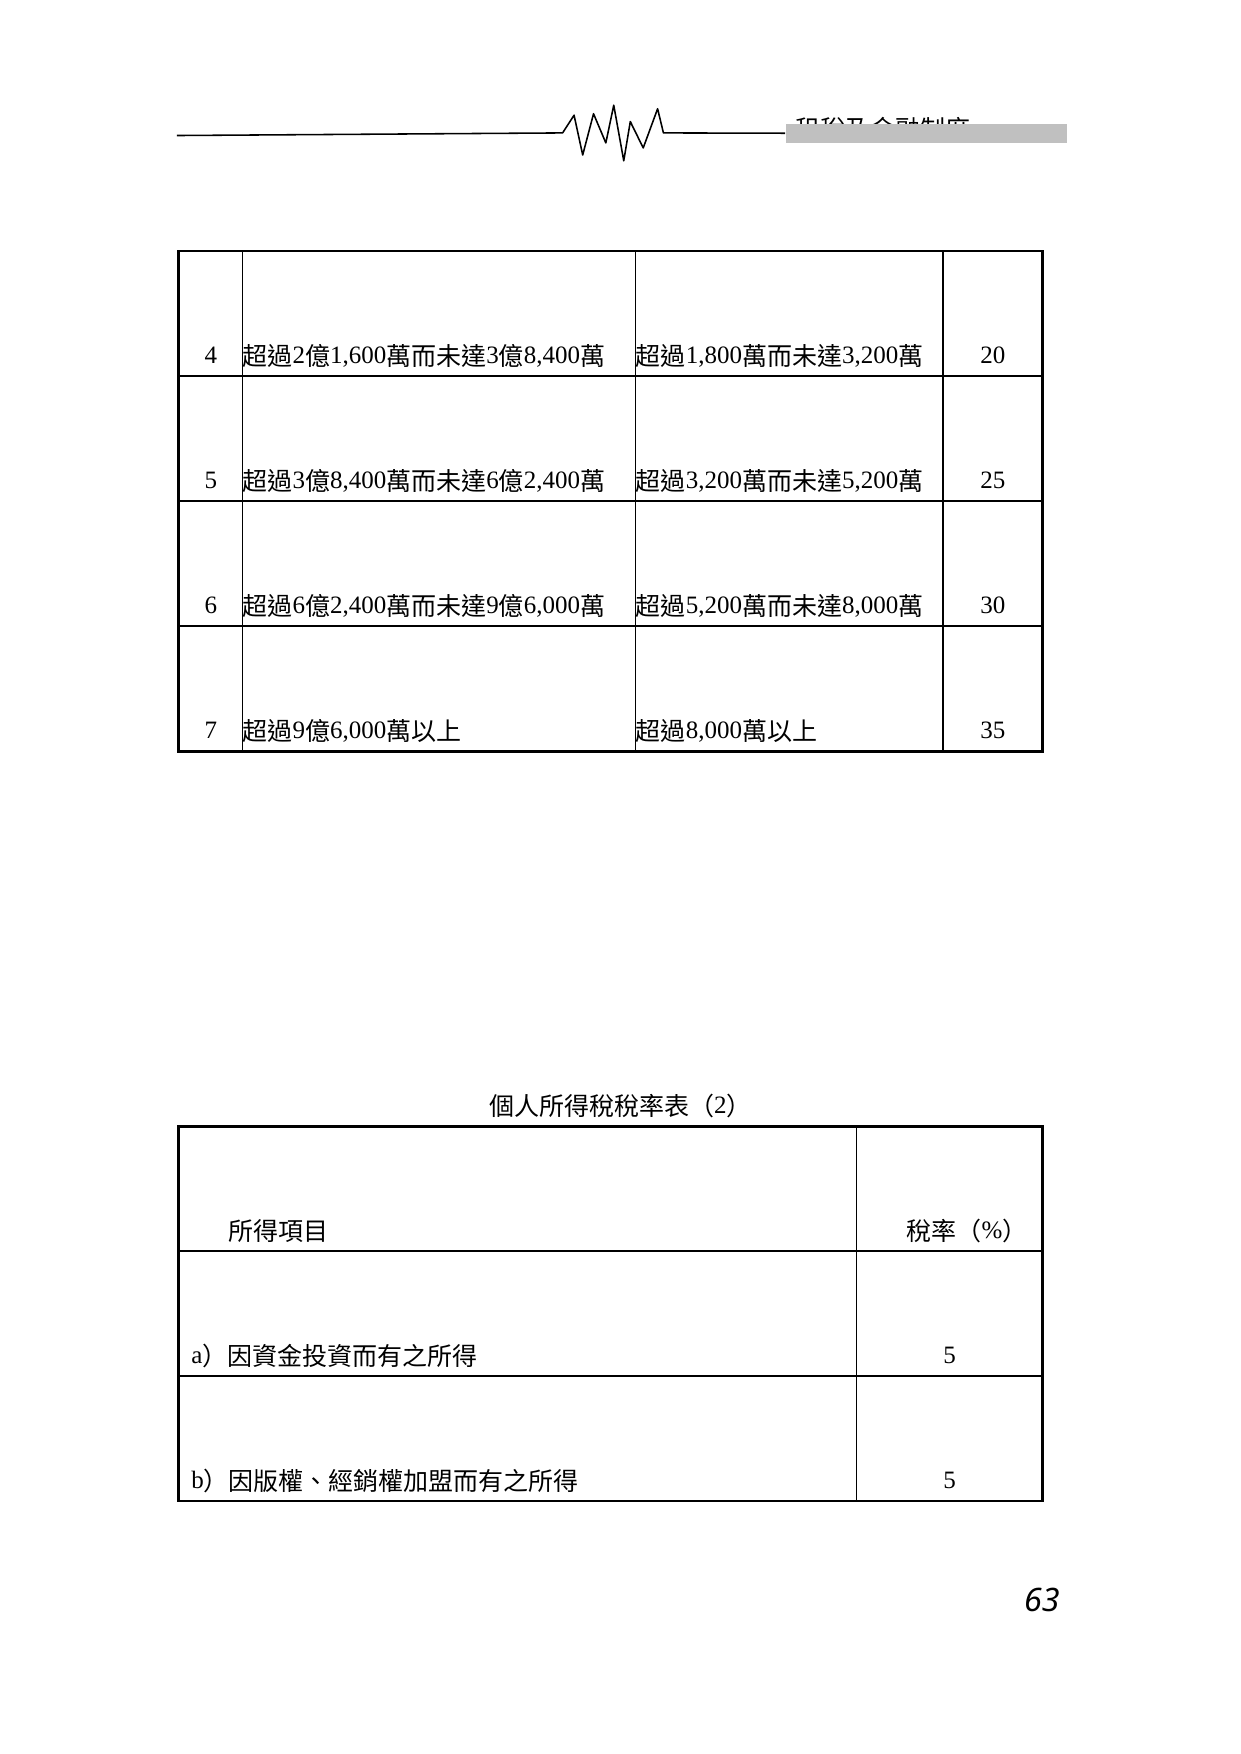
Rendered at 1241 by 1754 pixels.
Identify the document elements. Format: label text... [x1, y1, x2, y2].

table_cell a）因資金投資而有之所得 [180, 1252, 856, 1375]
table_cell 超過2億1,600萬而未達3億8,400萬 [243, 252, 635, 375]
table_cell 超過5,200萬而未達8,000萬 [636, 502, 942, 625]
table_cell 超過6億2,400萬而未達9億6,000萬 [243, 502, 635, 625]
table_cell 35 [944, 627, 1041, 750]
table_cell b）因版權、經銷權加盟而有之所得 [180, 1377, 856, 1500]
table_cell 超過1,800萬而未達3,200萬 [636, 252, 942, 375]
table_cell 5 [857, 1252, 1041, 1375]
table_cell 超過3,200萬而未達5,200萬 [636, 377, 942, 500]
table_cell 超過3億8,400萬而未達6億2,400萬 [243, 377, 635, 500]
table_cell 30 [944, 502, 1041, 625]
table_cell 20 [944, 252, 1041, 375]
text 個人所得稅稅率表（2） [177, 1063, 1063, 1125]
table_header 所得項目 [180, 1128, 856, 1250]
table_cell 5 [180, 377, 242, 500]
table_cell 6 [180, 502, 242, 625]
table_cell 超過8,000萬以上 [636, 627, 942, 750]
table_cell 7 [180, 627, 242, 750]
table_cell 5 [857, 1377, 1041, 1500]
table_header 稅率（%） [857, 1128, 1041, 1250]
table_cell 超過9億6,000萬以上 [243, 627, 635, 750]
table_cell 25 [944, 377, 1041, 500]
table_cell 4 [180, 252, 242, 375]
